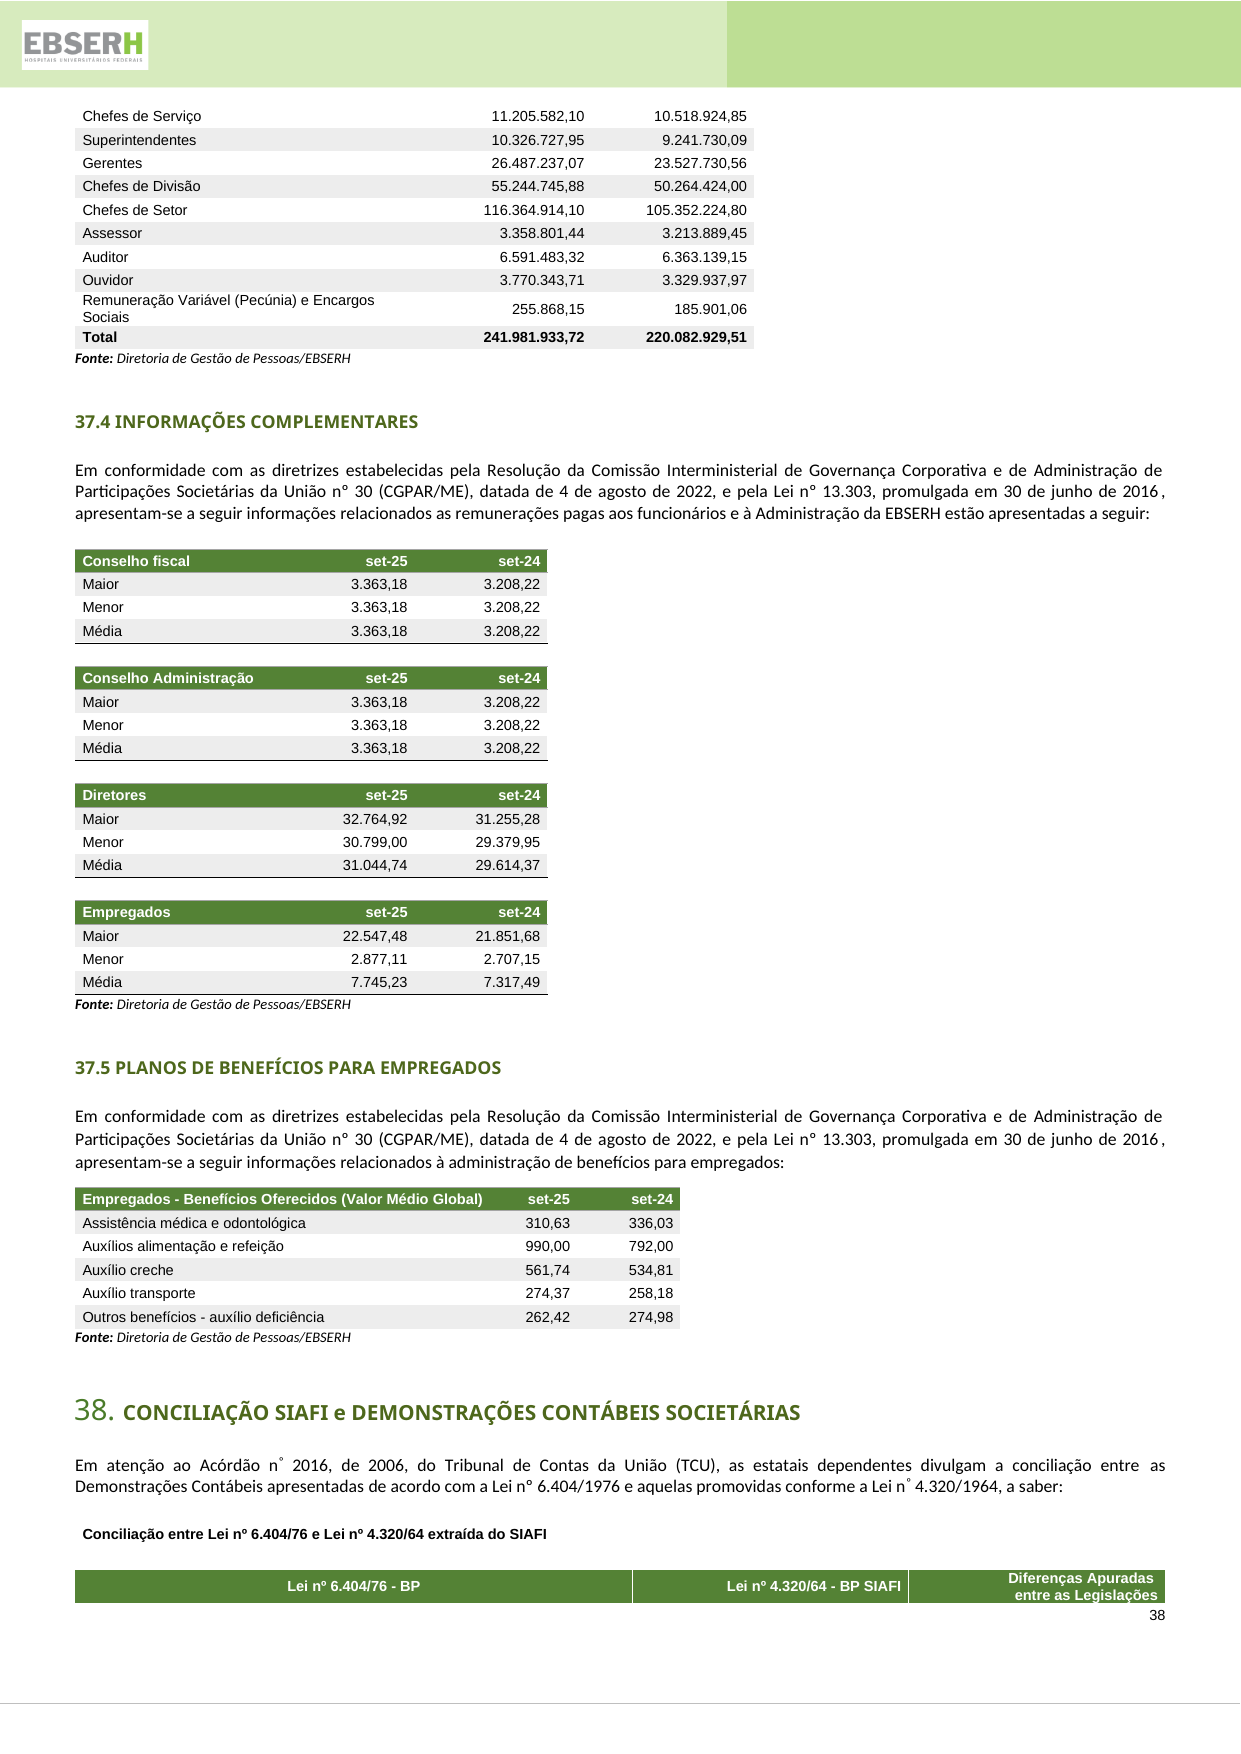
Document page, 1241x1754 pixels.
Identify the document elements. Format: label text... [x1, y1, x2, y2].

table_cell 534,81 [577, 1258, 680, 1281]
table_cell 274,98 [577, 1305, 680, 1329]
table_cell Auditor [75, 245, 415, 268]
table_header set-25 [503, 1188, 577, 1210]
table_cell 29.614,37 [415, 854, 547, 877]
table_cell Conselho Administração [75, 667, 267, 689]
table_cell 561,74 [503, 1258, 577, 1281]
table_cell [771, 1546, 908, 1569]
table_cell 32.764,92 [267, 808, 415, 830]
table_cell 105.352.224,80 [592, 198, 754, 222]
table_cell Empregados [75, 901, 267, 924]
table_cell [267, 644, 415, 666]
table_cell 6.591.483,32 [415, 245, 592, 268]
table_cell [75, 644, 267, 666]
table_cell [633, 1546, 771, 1569]
table_cell set-25 [267, 667, 415, 689]
table_cell 3.363,18 [267, 619, 415, 642]
table_cell [248, 1546, 494, 1569]
table_cell Auxílio transporte [75, 1281, 503, 1305]
table_cell 2.707,15 [415, 947, 547, 971]
table_cell 262,42 [503, 1305, 577, 1329]
table_cell 21.851,68 [415, 925, 547, 947]
table_cell 3.358.801,44 [415, 222, 592, 245]
table_cell 3.329.937,97 [592, 269, 754, 292]
table_cell set-24 [415, 901, 547, 924]
table_cell 185.901,06 [592, 292, 754, 326]
table_cell 50.264.424,00 [592, 175, 754, 198]
table_cell Diretores [75, 784, 267, 807]
text Em conformidade com as diretrizes estabelecidas pela Resolução da Comissão Interministerial de Governança Corporativa e de Administração de Participações Societárias da União nº 30 (CGPAR/ME), datada de 4 de agosto de 2022, e pela Lei nº 13.303, promulgada em 30 de junho de 2016, apresentam-se a seguir informações relacionados à administração de benefícios para empregados: [75, 1105, 1165, 1173]
table_cell Auxílio creche [75, 1258, 503, 1281]
table_header set-25 [267, 550, 415, 572]
table_cell [909, 1546, 1008, 1569]
table_cell [1008, 1546, 1165, 1569]
table_cell 23.527.730,56 [592, 151, 754, 175]
table_cell 3.363,18 [267, 713, 415, 736]
table_cell 10.518.924,85 [592, 105, 754, 128]
table_cell 55.244.745,88 [415, 175, 592, 198]
table_cell 3.363,18 [267, 690, 415, 713]
table_cell [75, 878, 267, 900]
table_cell 3.363,18 [267, 596, 415, 619]
table_cell [415, 878, 547, 900]
table_cell 336,03 [577, 1211, 680, 1234]
table_cell Média [75, 736, 267, 760]
table_cell Menor [75, 830, 267, 853]
table_cell [267, 878, 415, 900]
table_cell 241.981.933,72 [415, 326, 592, 349]
table_cell Assistência médica e odontológica [75, 1211, 503, 1234]
table_cell Gerentes [75, 151, 415, 175]
table_cell Menor [75, 947, 267, 971]
table_header Conciliação entre Lei nº 6.404/76 e Lei nº 4.320/64 extraída do SIAFI [75, 1522, 1165, 1546]
table_header set-24 [415, 550, 547, 572]
table_cell Assessor [75, 222, 415, 245]
table_cell Lei nº 6.404/76 - BP [75, 1570, 632, 1603]
table_cell Ouvidor [75, 269, 415, 292]
table_cell 220.082.929,51 [592, 326, 754, 349]
table_cell 3.208,22 [415, 619, 547, 642]
table_cell 3.363,18 [267, 736, 415, 760]
table_cell 990,00 [503, 1234, 577, 1258]
list CONCILIAÇÃO SIAFI e DEMONSTRAÇÕES CONTÁBEIS SOCIETÁRIAS [74, 1389, 1165, 1429]
table_cell Maior [75, 925, 267, 947]
table_cell [415, 761, 547, 783]
table_cell 3.208,22 [415, 690, 547, 713]
table_cell 3.363,18 [267, 573, 415, 596]
table_header Conselho fiscal [75, 550, 267, 572]
table_cell Média [75, 971, 267, 994]
table_cell 274,37 [503, 1281, 577, 1305]
text Em atenção ao Acórdão nº 2016, de 2006, do Tribunal de Contas da União (TCU), as estatais dependentes divulgam a conciliação entre as Demonstrações Contábeis apresentadas de acordo com a Lei nº 6.404/1976 e aquelas promovidas conforme a Lei nº 4.320/1964, a saber: [75, 1454, 1165, 1497]
table_cell 3.208,22 [415, 573, 547, 596]
table_cell Maior [75, 808, 267, 830]
table_cell 11.205.582,10 [415, 105, 592, 128]
table_cell 31.255,28 [415, 808, 547, 830]
table_cell 10.326.727,95 [415, 128, 592, 151]
table_cell 310,63 [503, 1211, 577, 1234]
table_cell Menor [75, 713, 267, 736]
table_cell [267, 761, 415, 783]
table_cell Maior [75, 573, 267, 596]
table_cell Remuneração Variável (Pecúnia) e Encargos Sociais [75, 292, 415, 326]
table_cell Diferenças Apuradas entre as Legislações [909, 1570, 1165, 1603]
text Fonte: Diretoria de Gestão de Pessoas/EBSERH [75, 1329, 1165, 1346]
subtitle 37.4 INFORMAÇÕES COMPLEMENTARES [75, 409, 1165, 434]
table_cell 792,00 [577, 1234, 680, 1258]
table_cell Superintendentes [75, 128, 415, 151]
table_cell Média [75, 854, 267, 877]
subtitle 37.5 PLANOS DE BENEFÍCIOS PARA EMPREGADOS [75, 1056, 1165, 1080]
table_cell 255.868,15 [415, 292, 592, 326]
table_header Empregados - Benefícios Oferecidos (Valor Médio Global) [75, 1188, 503, 1210]
table_cell 2.877,11 [267, 947, 415, 971]
table_header set-24 [577, 1188, 680, 1210]
text Fonte: Diretoria de Gestão de Pessoas/EBSERH [75, 995, 1165, 1013]
table_cell 3.213.889,45 [592, 222, 754, 245]
table_cell Total [75, 326, 415, 349]
table_cell Maior [75, 690, 267, 713]
table_cell Chefes de Setor [75, 198, 415, 222]
table_cell 116.364.914,10 [415, 198, 592, 222]
table_cell 3.208,22 [415, 596, 547, 619]
table_cell Lei nº 4.320/64 - BP SIAFI [633, 1570, 908, 1603]
table_cell set-24 [415, 784, 547, 807]
table_cell [75, 1546, 248, 1569]
table_cell Outros benefícios - auxílio deficiência [75, 1305, 503, 1329]
table_cell Menor [75, 596, 267, 619]
table_cell 9.241.730,09 [592, 128, 754, 151]
table_cell 3.208,22 [415, 736, 547, 760]
table_cell 6.363.139,15 [592, 245, 754, 268]
table_cell 7.317,49 [415, 971, 547, 994]
table_cell Chefes de Divisão [75, 175, 415, 198]
table_cell Auxílios alimentação e refeição [75, 1234, 503, 1258]
table_cell 26.487.237,07 [415, 151, 592, 175]
table_cell [495, 1546, 632, 1569]
table_cell 30.799,00 [267, 830, 415, 853]
table_cell 31.044,74 [267, 854, 415, 877]
text Em conformidade com as diretrizes estabelecidas pela Resolução da Comissão Interministerial de Governança Corporativa e de Administração de Participações Societárias da União nº 30 (CGPAR/ME), datada de 4 de agosto de 2022, e pela Lei nº 13.303, promulgada em 30 de junho de 2016, apresentam-se a seguir informações relacionados as remunerações pagas aos funcionários e à Administração da EBSERH estão apresentadas a seguir: [75, 459, 1165, 524]
table_cell [415, 644, 547, 666]
table_cell Média [75, 619, 267, 642]
table_cell Chefes de Serviço [75, 105, 415, 128]
table_cell set-25 [267, 901, 415, 924]
table_cell set-24 [415, 667, 547, 689]
table_cell 3.770.343,71 [415, 269, 592, 292]
table_cell 7.745,23 [267, 971, 415, 994]
table_cell 22.547,48 [267, 925, 415, 947]
table_cell set-25 [267, 784, 415, 807]
table_cell 258,18 [577, 1281, 680, 1305]
table_cell 29.379,95 [415, 830, 547, 853]
table_cell [75, 761, 267, 783]
table_cell 3.208,22 [415, 713, 547, 736]
text Fonte: Diretoria de Gestão de Pessoas/EBSERH [75, 349, 1165, 367]
